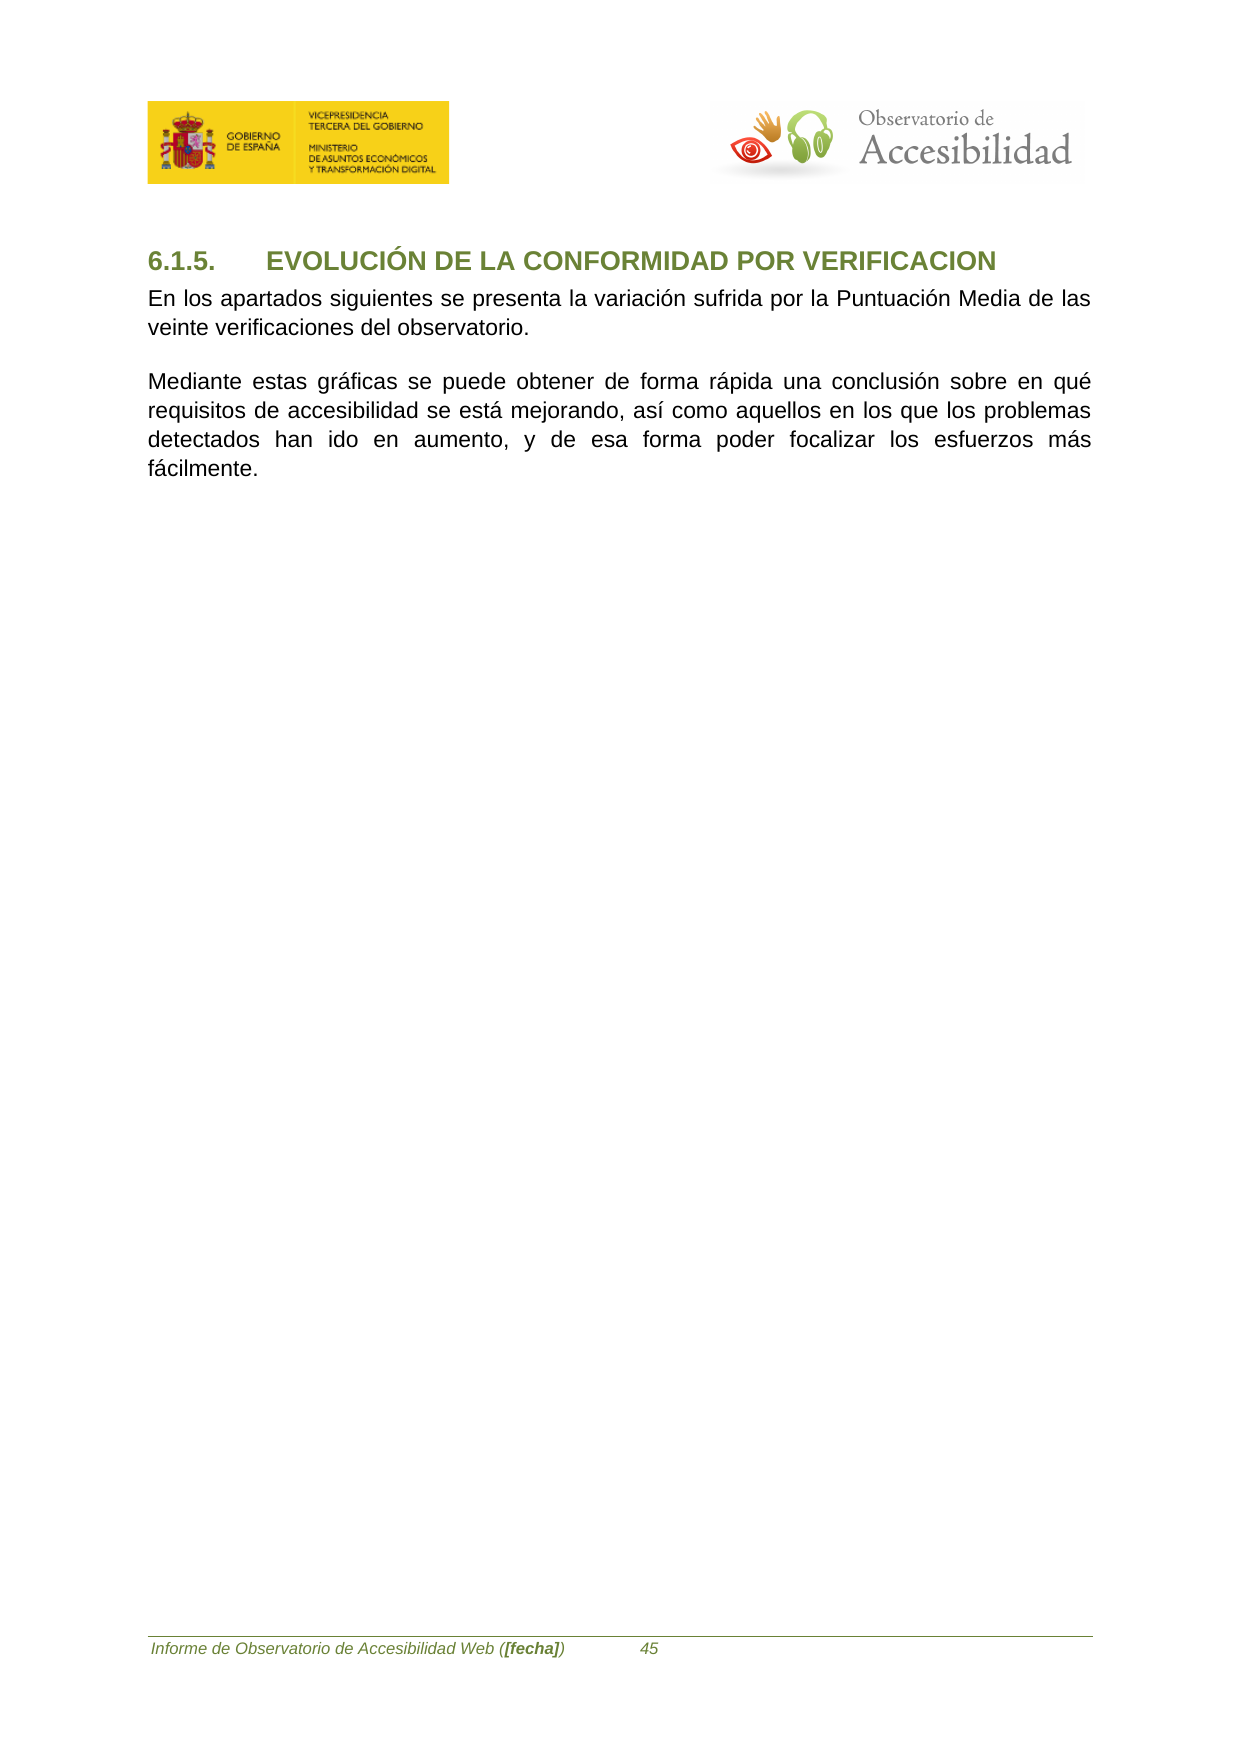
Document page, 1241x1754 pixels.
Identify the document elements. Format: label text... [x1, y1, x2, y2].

picture [710, 101, 1086, 184]
subtitle Evolución de la conformidad por Verificacion [148, 245, 1092, 276]
text Mediante estas gráficas se puede obtener de forma rápida una conclusión sobre en qué requisitos de accesibilidad se está mejorando, así como aquellos en los que los problemas detectados han ido en aumento, y de esa forma poder focalizar los esfuerzos más fácilmente. [148, 368, 1092, 481]
picture [147, 101, 450, 184]
text En los apartados siguientes se presenta la variación sufrida por la Puntuación Media de las veinte verificaciones del observatorio. [148, 285, 1092, 341]
